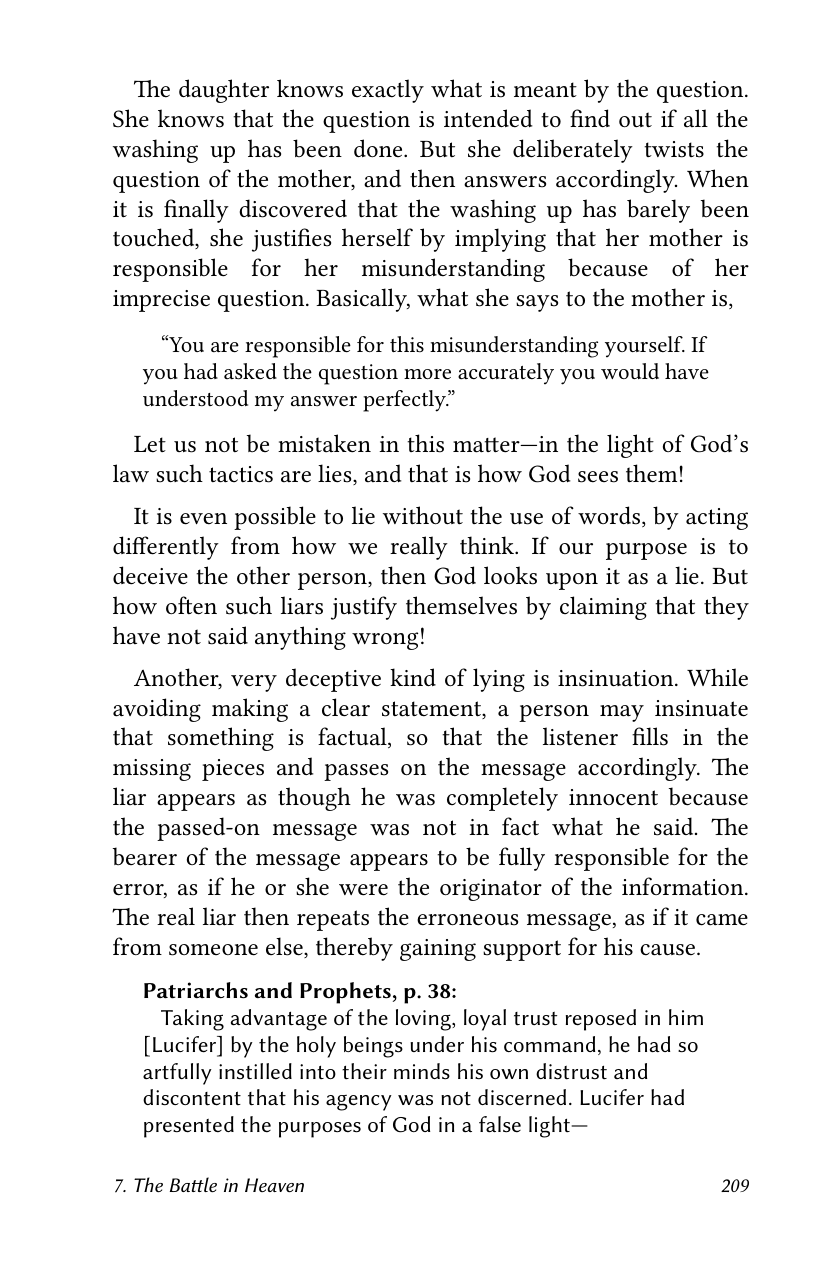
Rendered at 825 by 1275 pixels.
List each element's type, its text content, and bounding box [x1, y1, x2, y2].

text It is even possible to lie without the use of words, by acting differently from how we really think. If our purpose is to deceive the other person, then God looks upon it as a lie. But how often such liars justify themselves by claiming that they have not said anything wrong! [112, 502, 750, 650]
text Another, very deceptive kind of lying is insinuation. While avoiding making a clear statement, a person may insinuate that something is factual, so that the listener fills in the missing pieces and passes on the message accordingly. The liar appears as though he was completely innocent because the passed-on message was not in fact what he said. The bearer of the message appears to be fully responsible for the error, as if he or she were the originator of the information. The real liar then repeats the erroneous message, as if it came from someone else, thereby gaining support for his cause. [112, 664, 750, 961]
text Taking advantage of the loving, loyal trust reposed in him [Lucifer] by the holy beings under his command, he had so artfully instilled into their minds his own distrust and discontent that his agency was not discerned. Lucifer had presented the purposes of God in a false light— [142, 1005, 720, 1138]
text Let us not be mistaken in this matter—in the light of God’s law such tactics are lies, and that is how God sees them! [112, 430, 750, 489]
text The daughter knows exactly what is meant by the question. She knows that the question is intended to find out if all the washing up has been done. But she deliberately twists the question of the mother, and then answers accordingly. When it is finally discovered that the washing up has barely been touched, she justifies herself by implying that her mother is responsible for her misunderstanding because of her imprecise question. Basically, what she says to the mother is, [112, 75, 750, 313]
text “You are responsible for this misunderstanding yourself. If you had asked the question more accurately you would have understood my answer perfectly.” [142, 332, 720, 412]
text Patriarchs and Prophets, p. 38: [142, 978, 750, 1004]
